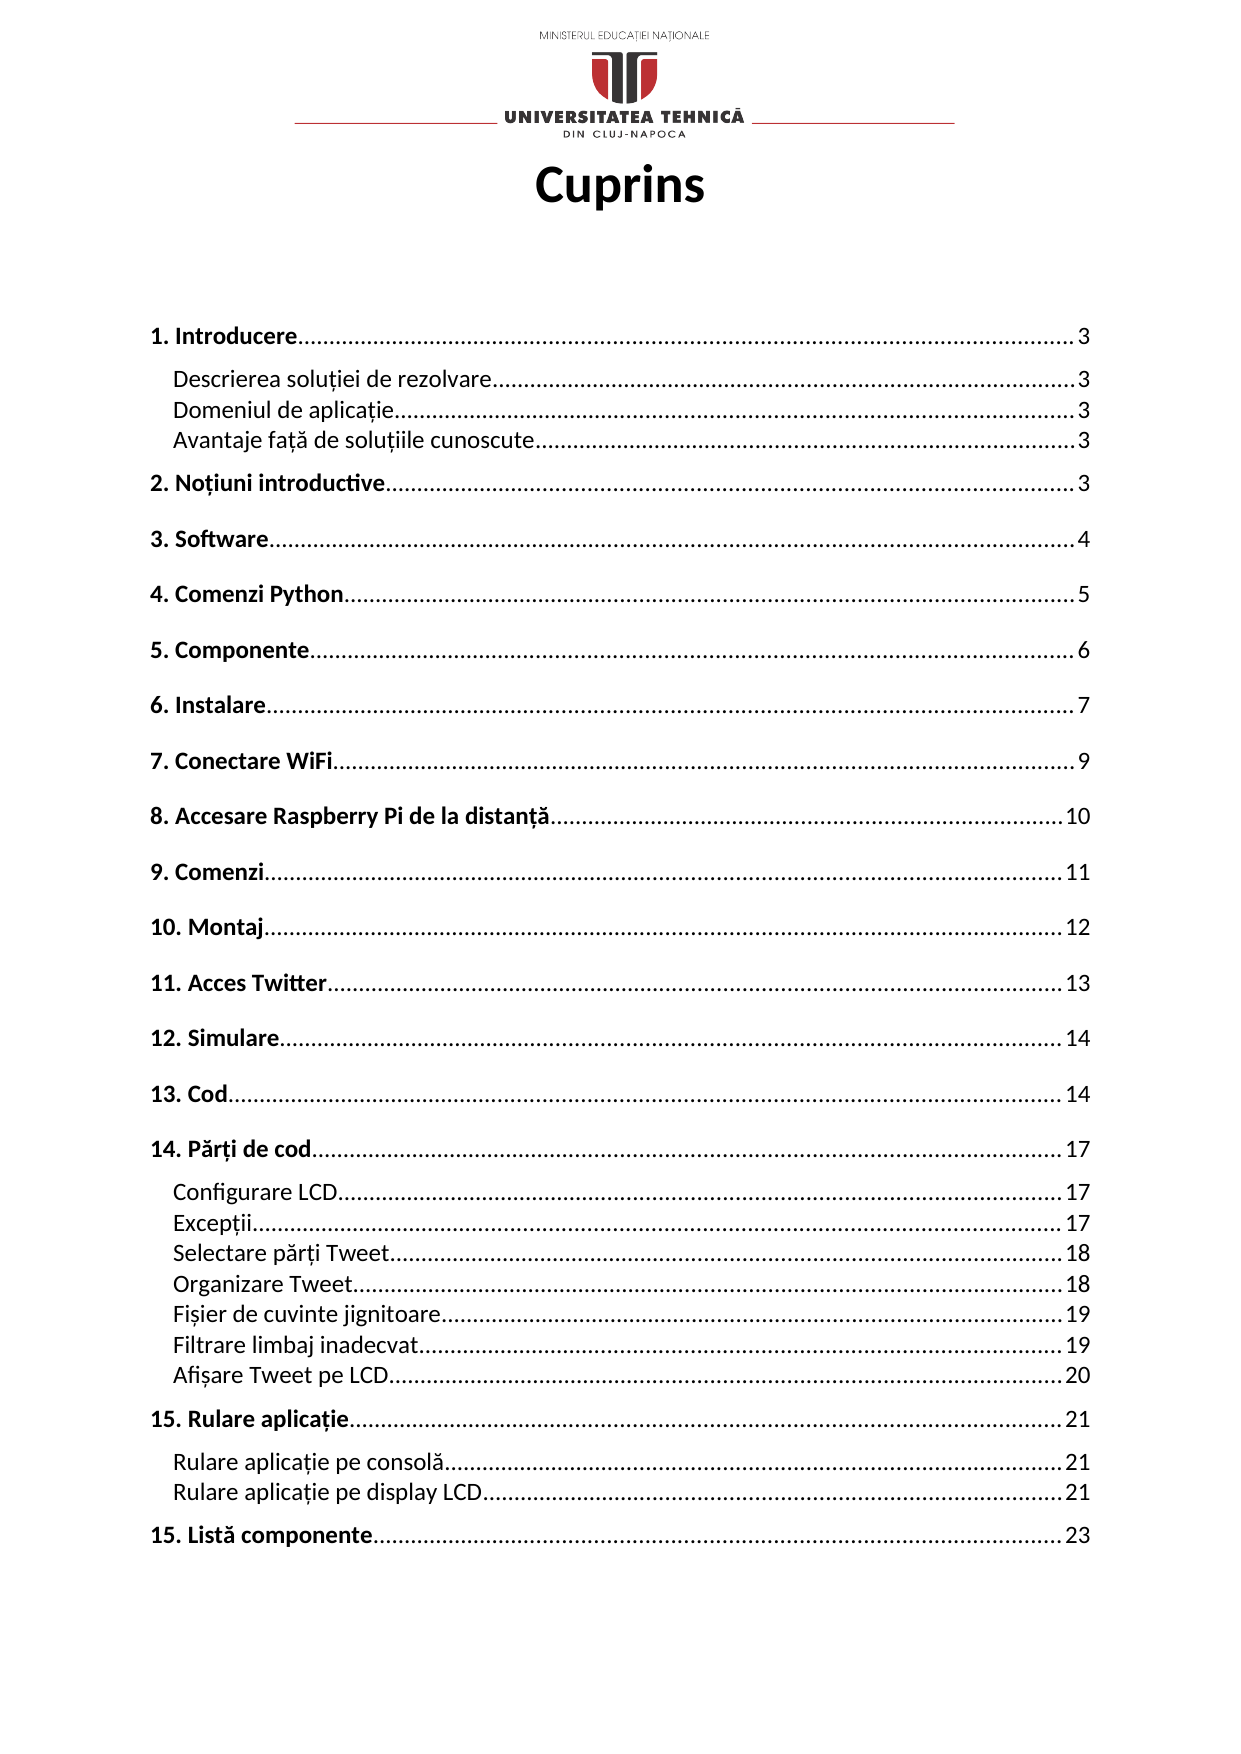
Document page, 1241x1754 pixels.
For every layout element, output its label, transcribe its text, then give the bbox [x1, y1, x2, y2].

text 7. Conectare WiFi 9 [150, 745, 1090, 775]
text 1. Introducere 3 [150, 320, 1090, 351]
text 12. Simulare 14 [150, 1022, 1090, 1053]
text 13. Cod 14 [150, 1078, 1090, 1108]
text Cuprins [150, 150, 1090, 216]
text Selectare părți Tweet 18 [173, 1238, 1090, 1268]
text 3. Software 4 [150, 523, 1090, 553]
text 5. Componente 6 [150, 634, 1090, 664]
text Configurare LCD 17 [173, 1177, 1090, 1207]
text Fișier de cuvinte jignitoare 19 [173, 1299, 1090, 1329]
text Rulare aplicație pe display LCD 21 [173, 1476, 1090, 1507]
text Filtrare limbaj inadecvat 19 [173, 1329, 1090, 1360]
text 4. Comenzi Python 5 [150, 578, 1090, 609]
text 15. Rulare aplicație 21 [150, 1403, 1090, 1433]
text Descrierea soluției de rezolvare 3 [173, 363, 1090, 394]
text Afișare Tweet pe LCD 20 [173, 1360, 1090, 1390]
text 14. Părți de cod 17 [150, 1133, 1090, 1164]
text 11. Acces Twitter 13 [150, 967, 1090, 997]
text Avantaje față de soluțiile cunoscute 3 [173, 424, 1090, 455]
text 6. Instalare 7 [150, 689, 1090, 720]
text 9. Comenzi 11 [150, 856, 1090, 886]
text 15. Listă componente 23 [150, 1519, 1090, 1550]
text Domeniul de aplicație 3 [173, 394, 1090, 424]
text 2. Noțiuni introductive 3 [150, 467, 1090, 498]
text Rulare aplicație pe consolă 21 [173, 1446, 1090, 1476]
text Excepții 17 [173, 1207, 1090, 1238]
text 8. Accesare Raspberry Pi de la distanță 10 [150, 800, 1090, 831]
text Organizare Tweet 18 [173, 1268, 1090, 1299]
text 10. Montaj 12 [150, 911, 1090, 942]
